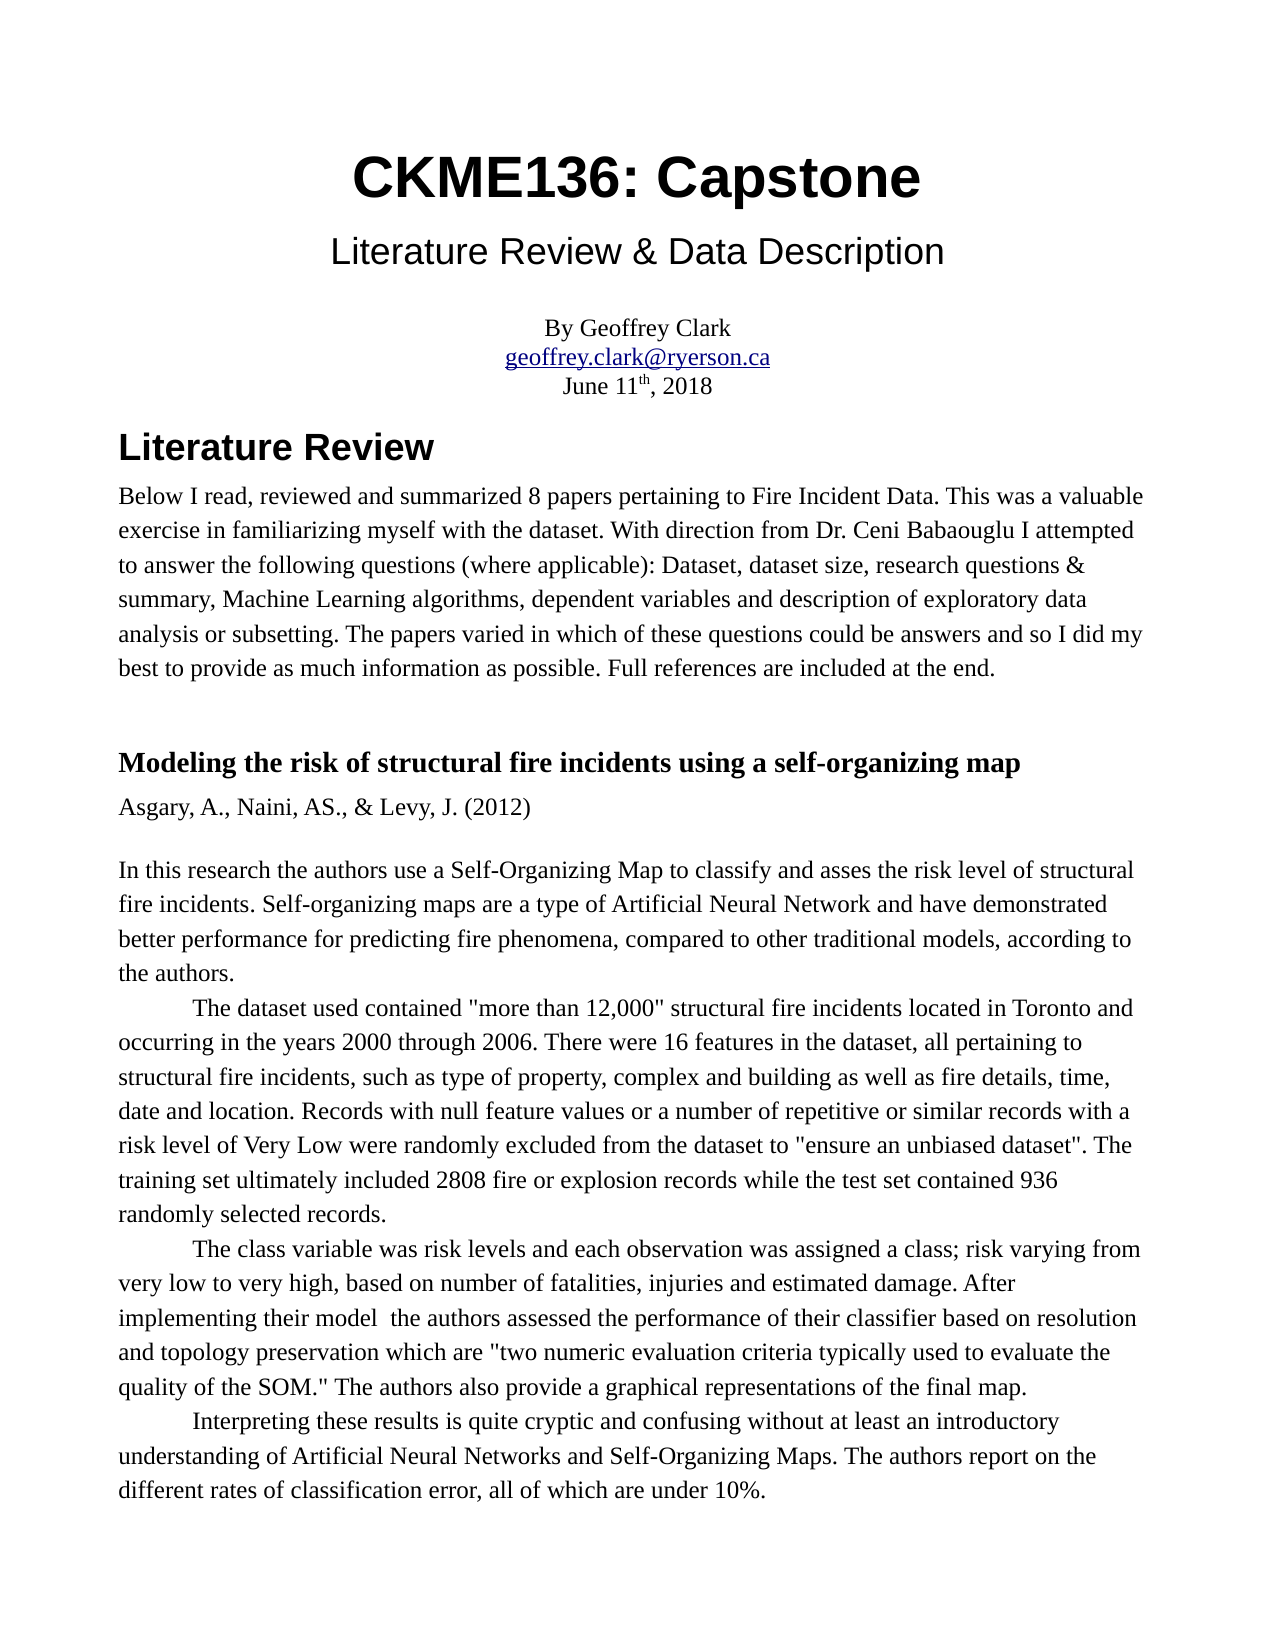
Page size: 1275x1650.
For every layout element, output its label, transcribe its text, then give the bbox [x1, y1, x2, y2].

subtitle Literature Review & Data Description [118, 229, 1157, 272]
title CKME136: Capstone [118, 143, 1157, 210]
text By Geoffrey Clark geoffrey.clark@ryerson.ca June 11th, 2018 [118, 313, 1157, 399]
text In this research the authors use a Self-Organizing Map to classify and asses the risk level of structural fire incidents. Self-organizing maps are a type of Artificial Neural Network and have demonstrated better performance for predicting fire phenomena, compared to other traditional models, according to the authors. [118, 855, 1157, 987]
text Asgary, A., Naini, AS., & Levy, J. (2012) [118, 792, 1157, 820]
subtitle Literature Review [118, 424, 1157, 468]
subtitle Modeling the risk of structural fire incidents using a self-organizing map [118, 746, 1157, 779]
text The dataset used contained "more than 12,000" structural fire incidents located in Toronto and occurring in the years 2000 through 2006. There were 16 features in the dataset, all pertaining to structural fire incidents, such as type of property, complex and building as well as fire details, time, date and location. Records with null feature values or a number of repetitive or similar records with a risk level of Very Low were randomly excluded from the dataset to "ensure an unbiased dataset". The training set ultimately included 2808 fire or explosion records while the test set contained 936 randomly selected records. [118, 993, 1157, 1228]
text The class variable was risk levels and each observation was assigned a class; risk varying from very low to very high, based on number of fatalities, injuries and estimated damage. After implementing their model the authors assessed the performance of their classifier based on resolution and topology preservation which are "two numeric evaluation criteria typically used to evaluate the quality of the SOM." The authors also provide a graphical representations of the final map. [118, 1234, 1157, 1401]
text Interpreting these results is quite cryptic and confusing without at least an introductory understanding of Artificial Neural Networks and Self-Organizing Maps. The authors report on the different rates of classification error, all of which are under 10%. [118, 1406, 1157, 1504]
text Below I read, reviewed and summarized 8 papers pertaining to Fire Incident Data. This was a valuable exercise in familiarizing myself with the dataset. With direction from Dr. Ceni Babaouglu I attempted to answer the following questions (where applicable): Dataset, dataset size, research questions & summary, Machine Learning algorithms, dependent variables and description of exploratory data analysis or subsetting. The papers varied in which of these questions could be answers and so I did my best to provide as much information as possible. Full references are included at the end. [118, 481, 1157, 682]
